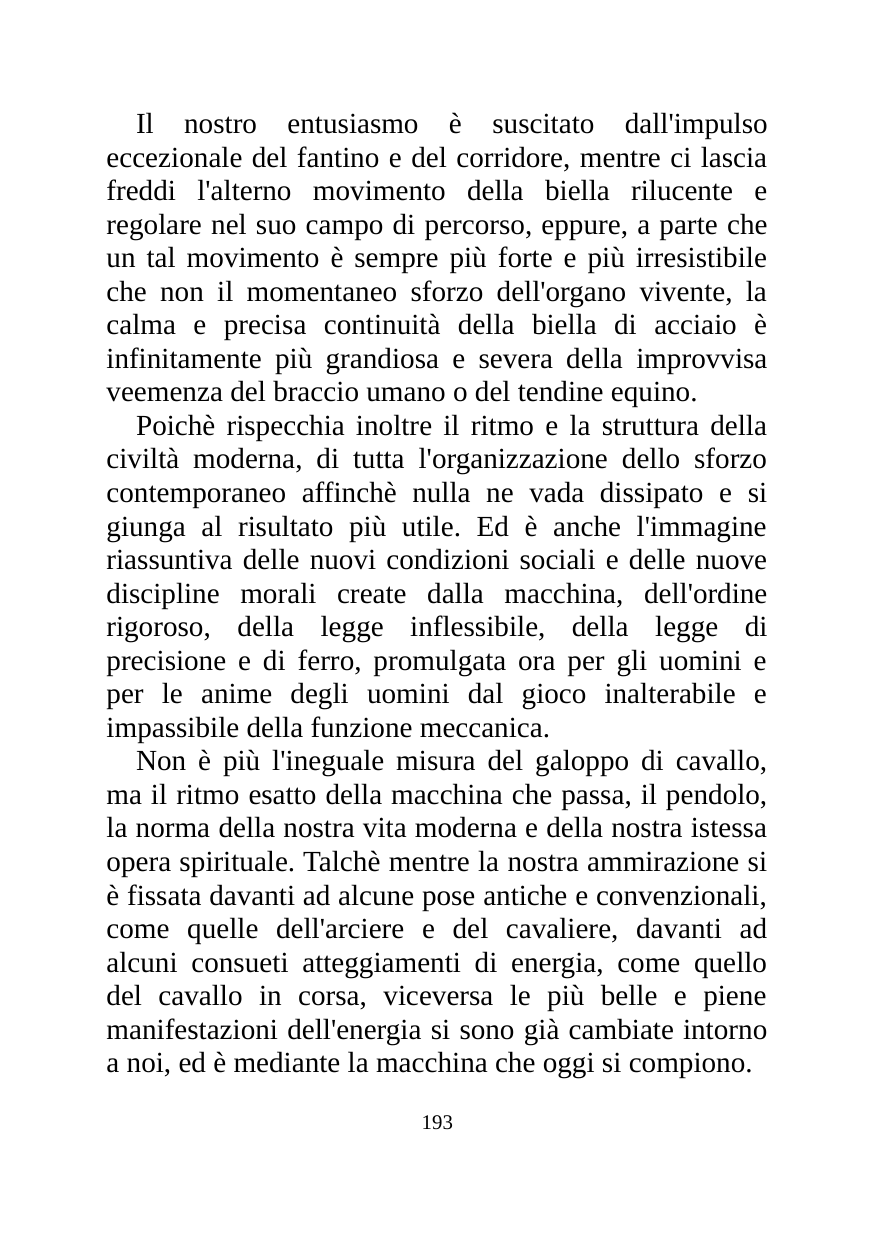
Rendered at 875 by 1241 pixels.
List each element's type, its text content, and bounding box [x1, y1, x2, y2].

text Non è più l'ineguale misura del galoppo di cavallo, ma il ritmo esatto della macchina che passa, il pendolo, la norma della nostra vita moderna e della nostra istessa opera spirituale. Talchè mentre la nostra ammirazione si è fissata davanti ad alcune pose antiche e convenzionali, come quelle dell'arciere e del cavaliere, davanti ad alcuni consueti atteggiamenti di energia, come quello del cavallo in corsa, viceversa le più belle e piene manifestazioni dell'energia si sono già cambiate intorno a noi, ed è mediante la macchina che oggi si compiono. [106, 743, 768, 1079]
text Il nostro entusiasmo è suscitato dall'impulso eccezionale del fantino e del corridore, mentre ci lascia freddi l'alterno movimento della biella rilucente e regolare nel suo campo di percorso, eppure, a parte che un tal movimento è sempre più forte e più irresistibile che non il momentaneo sforzo dell'organo vivente, la calma e precisa continuità della biella di acciaio è infinitamente più grandiosa e severa della improvvisa veemenza del braccio umano o del tendine equino. [106, 106, 768, 408]
text Poichè rispecchia inoltre il ritmo e la struttura della civiltà moderna, di tutta l'organizzazione dello sforzo contemporaneo affinchè nulla ne vada dissipato e si giunga al risultato più utile. Ed è anche l'immagine riassuntiva delle nuovi condizioni sociali e delle nuove discipline morali create dalla macchina, dell'ordine rigoroso, della legge inflessibile, della legge di precisione e di ferro, promulgata ora per gli uomini e per le anime degli uomini dal gioco inalterabile e impassibile della funzione meccanica. [106, 408, 768, 743]
